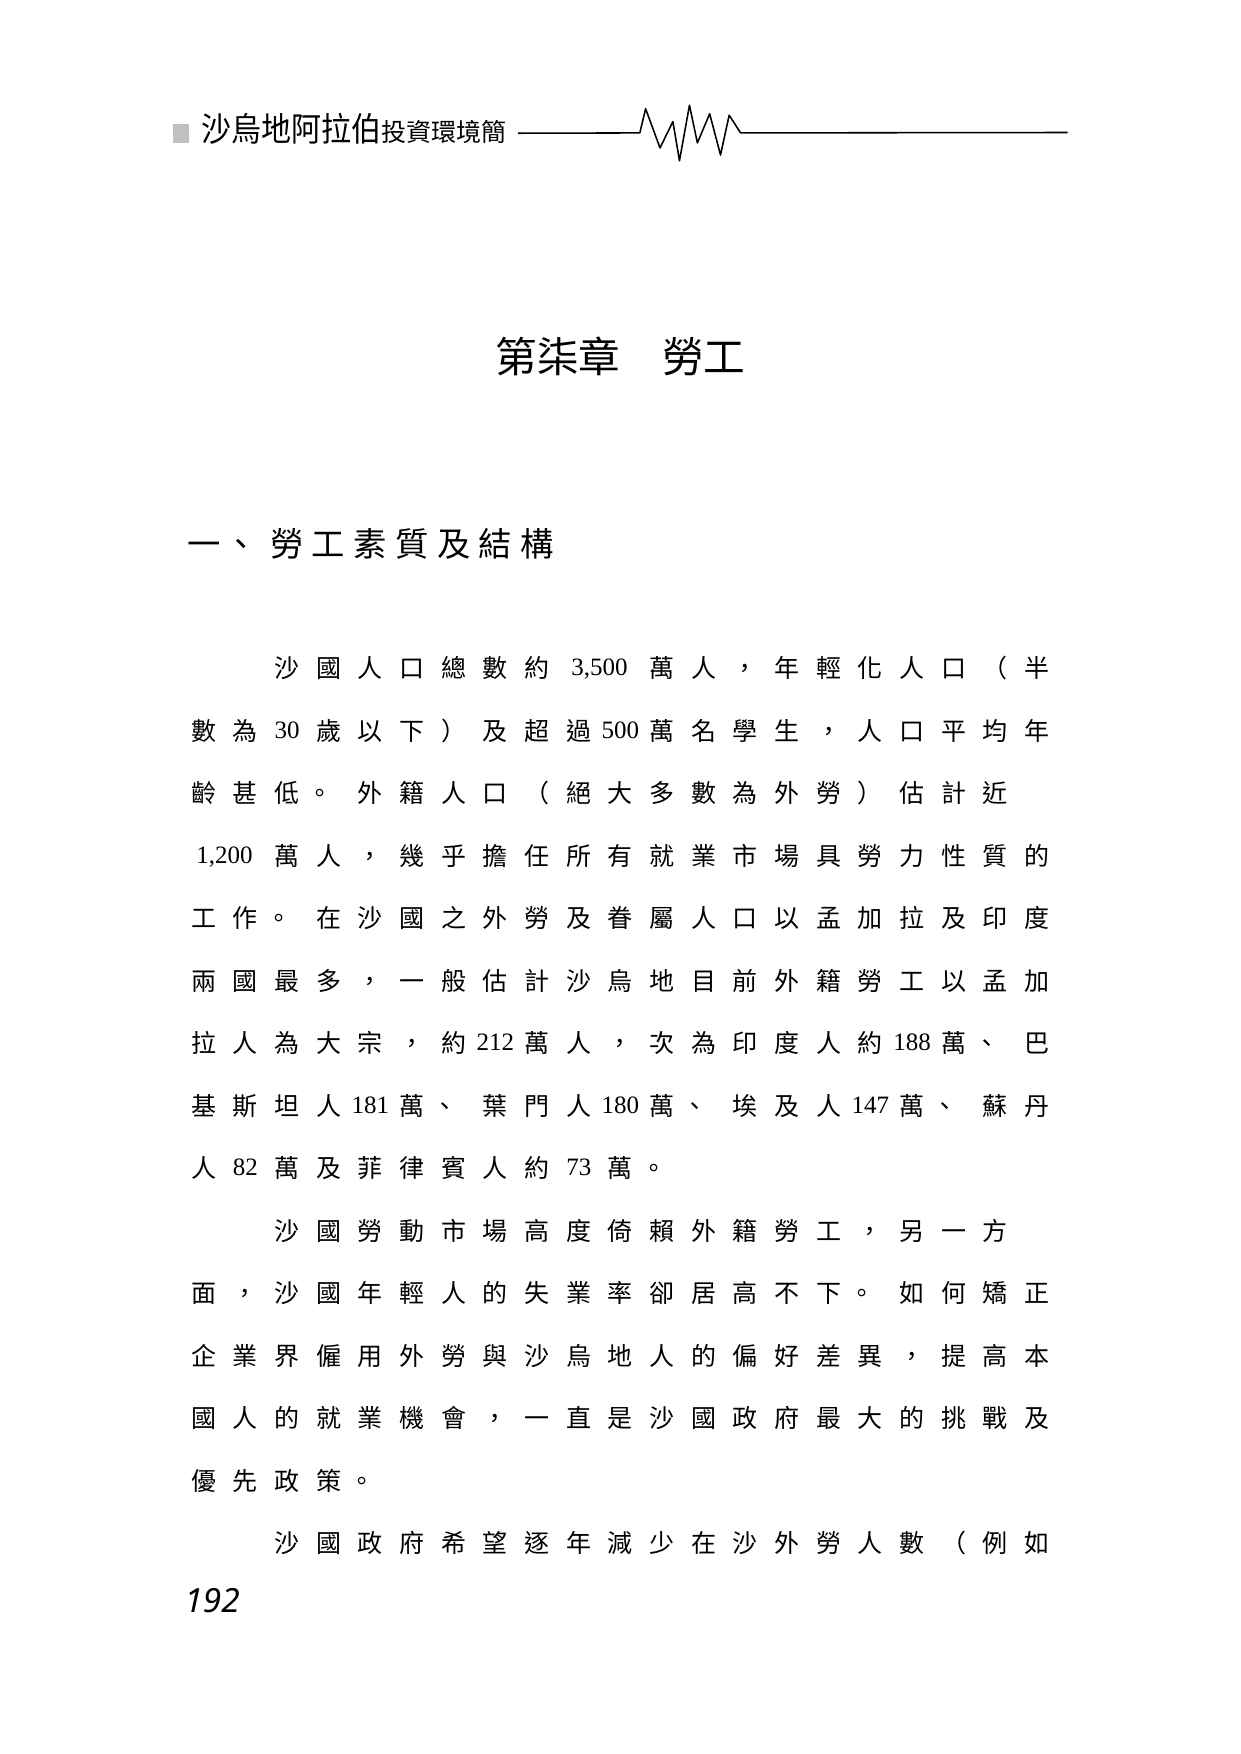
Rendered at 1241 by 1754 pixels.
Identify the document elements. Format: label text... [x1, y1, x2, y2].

text 一、勞工素質及結構 [183, 500, 1058, 563]
text 沙國人口總數約3,500萬人，年輕化人口（半數為30歲以下）及超過500萬名學生，人口平均年齡甚低。外籍人口（絕大多數為外勞）估計近1,200萬人，幾乎擔任所有就業市場具勞力性質的工作。在沙國之外勞及眷屬人口以孟加拉及印度兩國最多，一般估計沙烏地目前外籍勞工以孟加拉人為大宗，約212萬人，次為印度人約188萬、巴基斯坦人181萬、葉門人180萬、埃及人147萬、蘇丹人82萬及菲律賓人約73萬。 [183, 625, 1058, 1188]
text 沙國政府希望逐年減少在沙外勞人數（例如 [183, 1500, 1058, 1563]
text 沙國勞動市場高度倚賴外籍勞工，另一方面，沙國年輕人的失業率卻居高不下。如何矯正企業界僱用外勞與沙烏地人的偏好差異，提高本國人的就業機會，一直是沙國政府最大的挑戰及優先政策。 [183, 1188, 1058, 1500]
text 第柒章 勞工 [183, 313, 1058, 375]
